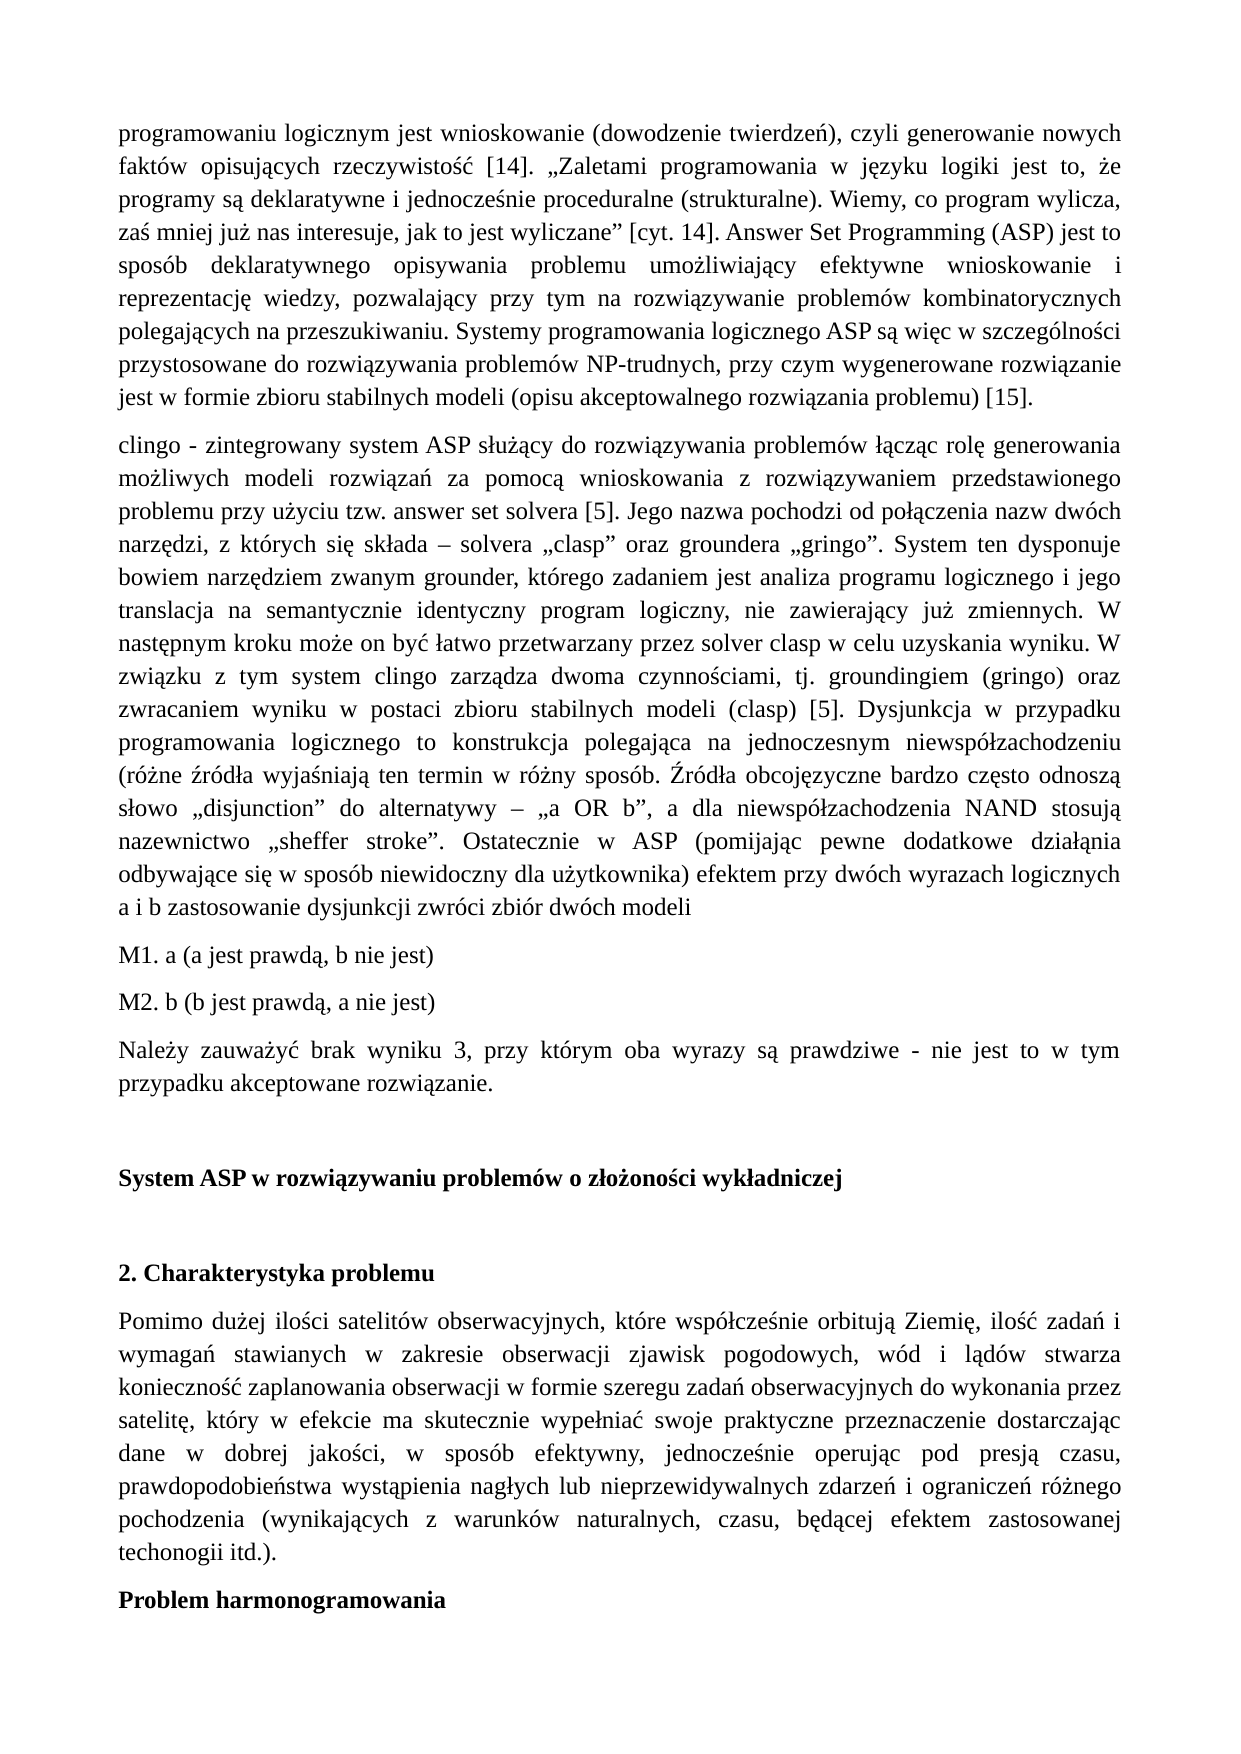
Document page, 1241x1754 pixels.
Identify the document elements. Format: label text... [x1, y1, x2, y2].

text M1. a (a jest prawdą, b nie jest) [118, 940, 1122, 968]
text System ASP w rozwiązywaniu problemów o złożoności wykładniczej [118, 1163, 1122, 1192]
text programowaniu logicznym jest wnioskowanie (dowodzenie twierdzeń), czyli generowanie nowych faktów opisujących rzeczywistość [14]. „Zaletami programowania w języku logiki jest to, że programy są deklaratywne i jednocześnie proceduralne (strukturalne). Wiemy, co program wylicza, zaś mniej już nas interesuje, jak to jest wyliczane” [cyt. 14]. Answer Set Programming (ASP) jest to sposób deklaratywnego opisywania problemu umożliwiający efektywne wnioskowanie i reprezentację wiedzy, pozwalający przy tym na rozwiązywanie problemów kombinatorycznych polegających na przeszukiwaniu. Systemy programowania logicznego ASP są więc w szczególności przystosowane do rozwiązywania problemów NP-trudnych, przy czym wygenerowane rozwiązanie jest w formie zbioru stabilnych modeli (opisu akceptowalnego rozwiązania problemu) [15]. [118, 118, 1122, 411]
text 2. Charakterystyka problemu [118, 1258, 1122, 1287]
text Pomimo dużej ilości satelitów obserwacyjnych, które współcześnie orbitują Ziemię, ilość zadań i wymagań stawianych w zakresie obserwacji zjawisk pogodowych, wód i lądów stwarza konieczność zaplanowania obserwacji w formie szeregu zadań obserwacyjnych do wykonania przez satelitę, który w efekcie ma skutecznie wypełniać swoje praktyczne przeznaczenie dostarczając dane w dobrej jakości, w sposób efektywny, jednocześnie operując pod presją czasu, prawdopodobieństwa wystąpienia nagłych lub nieprzewidywalnych zdarzeń i ograniczeń różnego pochodzenia (wynikających z warunków naturalnych, czasu, będącej efektem zastosowanej techonogii itd.). [118, 1306, 1122, 1566]
text M2. b (b jest prawdą, a nie jest) [118, 987, 1122, 1016]
text Problem harmonogramowania [118, 1585, 1122, 1613]
text clingo - zintegrowany system ASP służący do rozwiązywania problemów łącząc rolę generowania możliwych modeli rozwiązań za pomocą wnioskowania z rozwiązywaniem przedstawionego problemu przy użyciu tzw. answer set solvera [5]. Jego nazwa pochodzi od połączenia nazw dwóch narzędzi, z których się składa – solvera „clasp” oraz groundera „gringo”. System ten dysponuje bowiem narzędziem zwanym grounder, którego zadaniem jest analiza programu logicznego i jego translacja na semantycznie identyczny program logiczny, nie zawierający już zmiennych. W następnym kroku może on być łatwo przetwarzany przez solver clasp w celu uzyskania wyniku. W związku z tym system clingo zarządza dwoma czynnościami, tj. groundingiem (gringo) oraz zwracaniem wyniku w postaci zbioru stabilnych modeli (clasp) [5]. Dysjunkcja w przypadku programowania logicznego to konstrukcja polegająca na jednoczesnym niewspółzachodzeniu (różne źródła wyjaśniają ten termin w różny sposób. Źródła obcojęzyczne bardzo często odnoszą słowo „disjunction” do alternatywy – „a OR b”, a dla niewspółzachodzenia NAND stosują nazewnictwo „sheffer stroke”. Ostatecznie w ASP (pomijając pewne dodatkowe działąnia odbywające się w sposób niewidoczny dla użytkownika) efektem przy dwóch wyrazach logicznych a i b zastosowanie dysjunkcji zwróci zbiór dwóch modeli [118, 430, 1122, 921]
text Należy zauważyć brak wyniku 3, przy którym oba wyrazy są prawdziwe - nie jest to w tym przypadku akceptowane rozwiązanie. [118, 1035, 1122, 1097]
